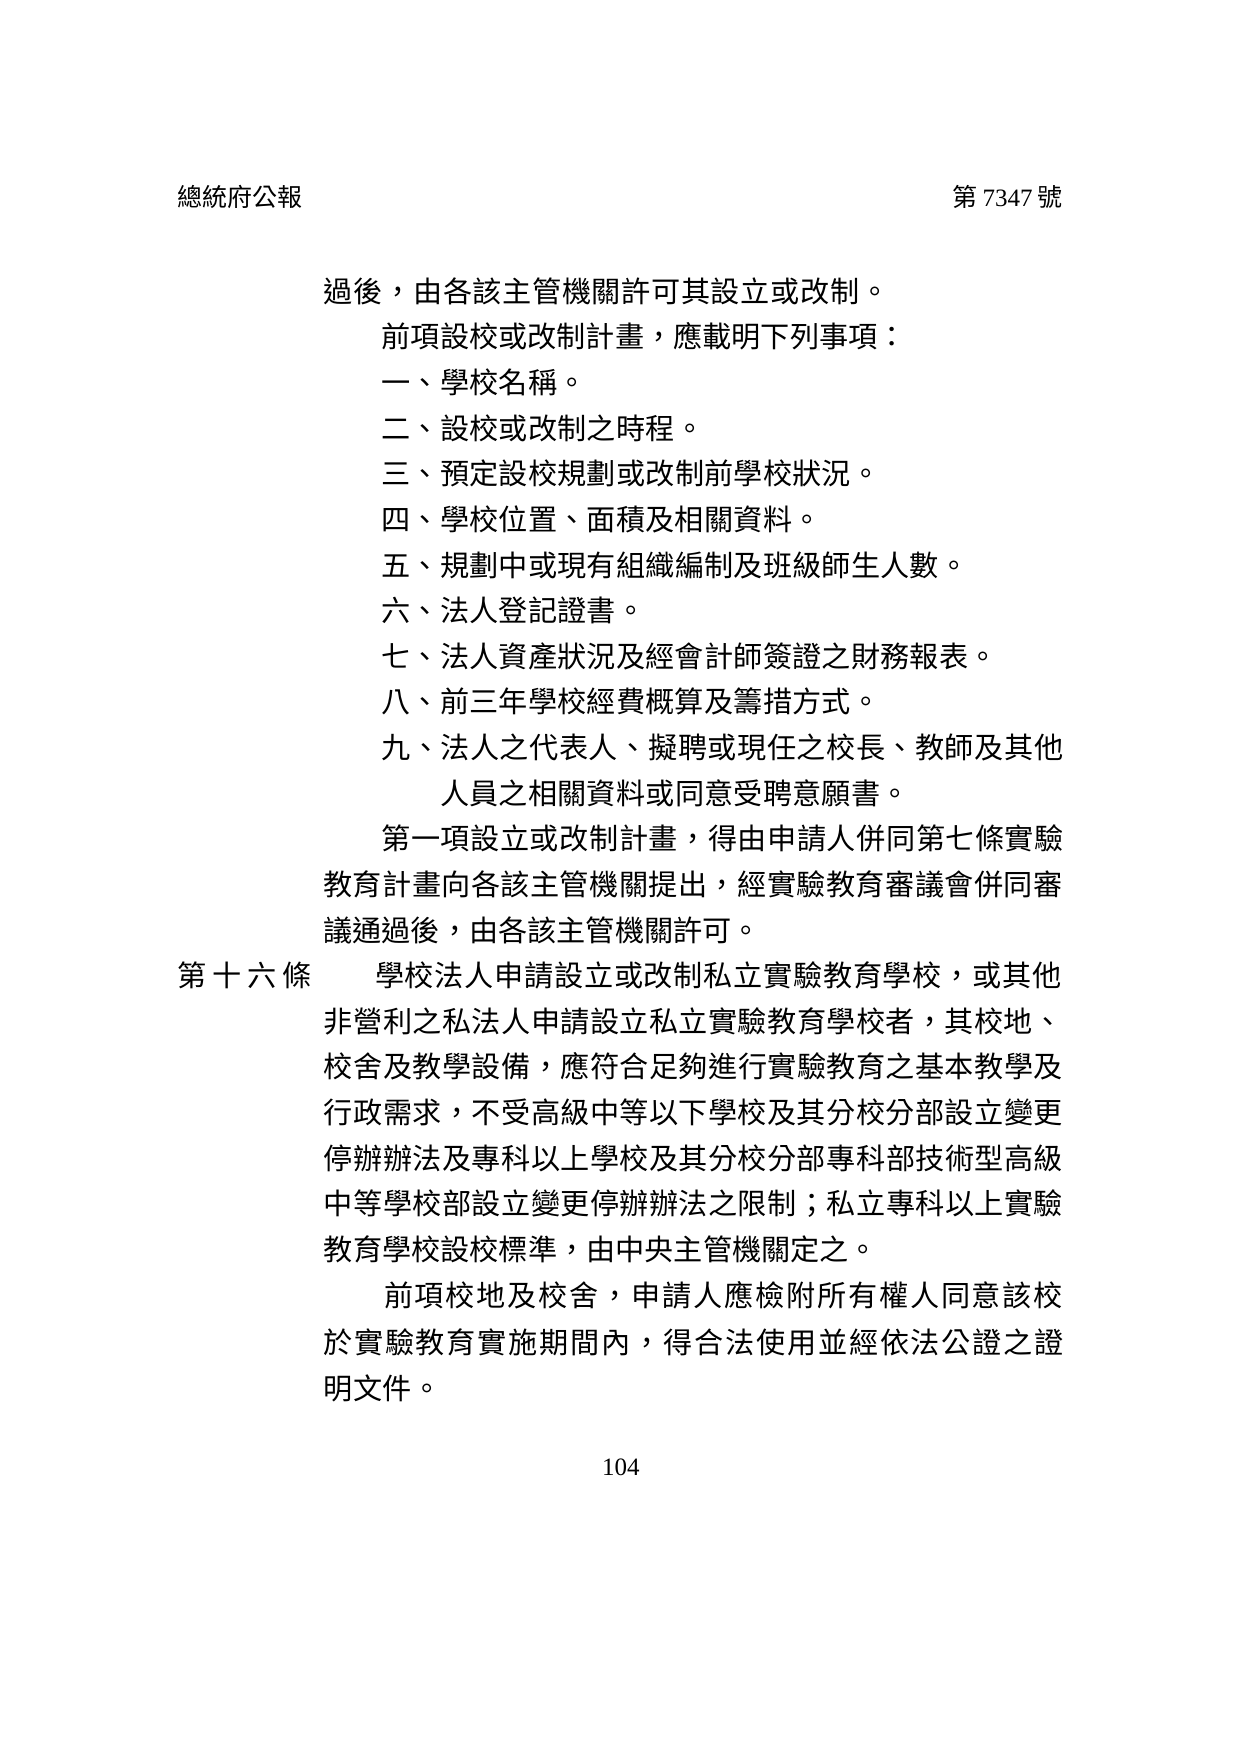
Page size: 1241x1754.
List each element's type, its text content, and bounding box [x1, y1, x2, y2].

text 九、法人之代表人、擬聘或現任之校長、教師及其他人員之相關資料或同意受聘意願書。 [381, 722, 1064, 813]
text 前項校地及校舍，申請人應檢附所有權人同意該校於實驗教育實施期間內，得合法使用並經依法公證之證明文件。 [323, 1269, 1064, 1409]
text 四、學校位置、面積及相關資料。 [381, 494, 1064, 539]
text 二、設校或改制之時程。 [381, 403, 1064, 448]
text 第一項設立或改制計畫，得由申請人併同第七條實驗教育計畫向各該主管機關提出，經實驗教育審議會併同審議通過後，由各該主管機關許可。 [323, 813, 1064, 950]
text 第十六條 學校法人申請設立或改制私立實驗教育學校，或其他非營利之私法人申請設立私立實驗教育學校者，其校地、校舍及教學設備，應符合足夠進行實驗教育之基本教學及行政需求，不受高級中等以下學校及其分校分部設立變更停辦辦法及專科以上學校及其分校分部專科部技術型高級中等學校部設立變更停辦辦法之限制；私立專科以上實驗教育學校設校標準，由中央主管機關定之。 [177, 950, 1064, 1269]
text 八、前三年學校經費概算及籌措方式。 [381, 676, 1064, 722]
text 三、預定設校規劃或改制前學校狀況。 [381, 448, 1064, 494]
text 六、法人登記證書。 [381, 585, 1064, 631]
text 五、規劃中或現有組織編制及班級師生人數。 [381, 539, 1064, 585]
text 七、法人資產狀況及經會計師簽證之財務報表。 [381, 631, 1064, 676]
text 一、學校名稱。 [381, 357, 1064, 403]
text 過後，由各該主管機關許可其設立或改制。 [177, 266, 1064, 311]
text 前項設校或改制計畫，應載明下列事項： [323, 311, 1064, 357]
